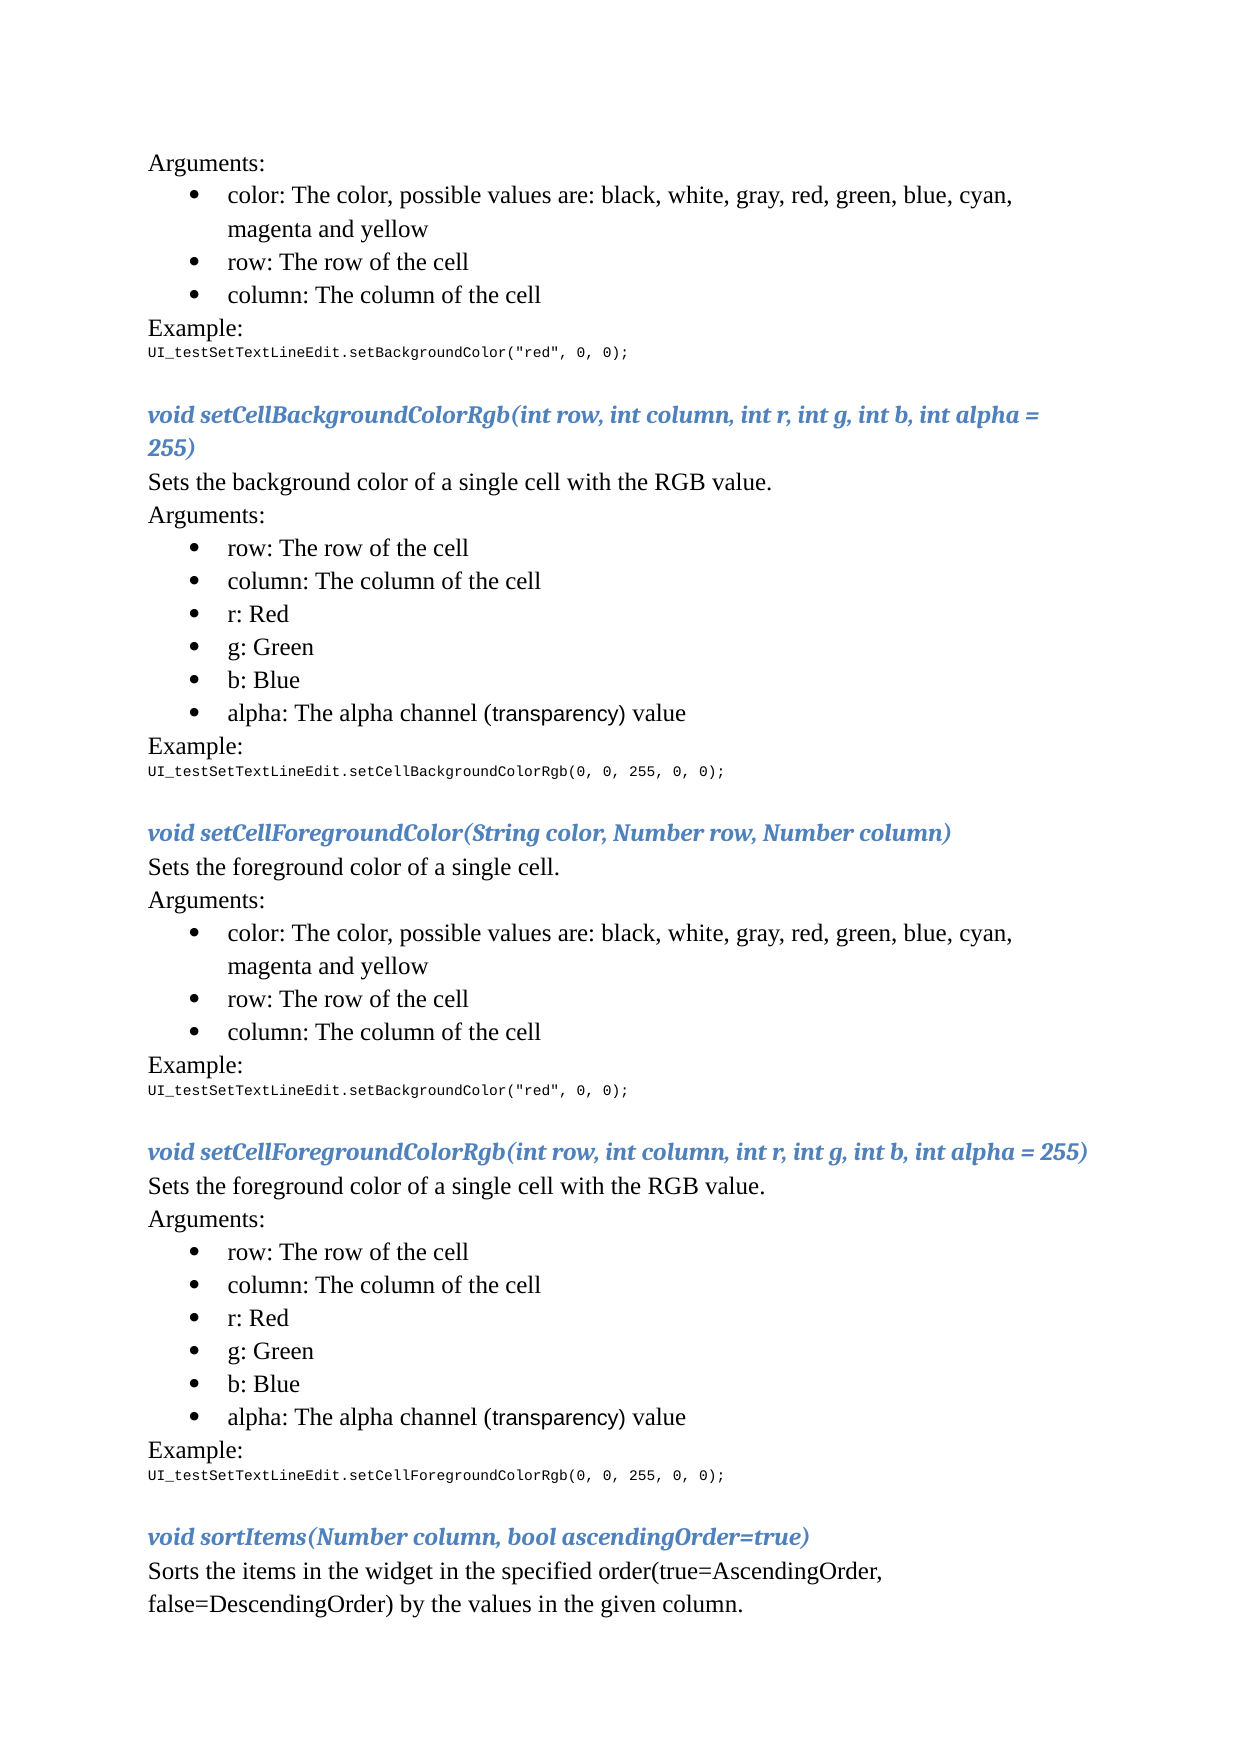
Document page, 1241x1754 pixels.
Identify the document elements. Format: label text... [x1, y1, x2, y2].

text Example: [148, 313, 1093, 341]
list column: The column of the cell [190, 1017, 1093, 1046]
list r: Red [190, 599, 1093, 627]
list b: Blue [190, 1369, 1093, 1398]
text Sets the foreground color of a single cell. [148, 852, 1093, 881]
text Sorts the items in the widget in the specified order(true=AscendingOrder, false=DescendingOrder) by the values in the given column. [148, 1556, 1093, 1618]
text UI_testSetTextLineEdit.setBackgroundColor("red", 0, 0); [148, 346, 1093, 362]
text Arguments: [148, 1204, 1093, 1233]
text UI_testSetTextLineEdit.setCellBackgroundColorRgb(0, 0, 255, 0, 0); [148, 764, 1093, 780]
text Sets the foreground color of a single cell with the RGB value. [148, 1171, 1093, 1199]
subtitle void setCellBackgroundColorRgb(int row, int column, int r, int g, int b, int alpha = 255) [148, 401, 1093, 462]
text Arguments: [148, 148, 1093, 176]
list g: Green [190, 632, 1093, 661]
text UI_testSetTextLineEdit.setCellForegroundColorRgb(0, 0, 255, 0, 0); [148, 1468, 1093, 1484]
list row: The row of the cell [190, 247, 1093, 275]
text Arguments: [148, 885, 1093, 913]
list column: The column of the cell [190, 280, 1093, 308]
list r: Red [190, 1303, 1093, 1332]
list color: The color, possible values are: black, white, gray, red, green, blue, cyan, magenta and yellow [190, 918, 1093, 979]
text UI_testSetTextLineEdit.setBackgroundColor("red", 0, 0); [148, 1083, 1093, 1099]
subtitle void setCellForegroundColorRgb(int row, int column, int r, int g, int b, int alpha = 255) [148, 1138, 1093, 1167]
subtitle void sortItems(Number column, bool ascendingOrder=true) [148, 1523, 1093, 1552]
list column: The column of the cell [190, 566, 1093, 594]
text Arguments: [148, 500, 1093, 528]
list color: The color, possible values are: black, white, gray, red, green, blue, cyan, magenta and yellow [190, 181, 1093, 242]
list row: The row of the cell [190, 1237, 1093, 1266]
text Sets the background color of a single cell with the RGB value. [148, 467, 1093, 495]
list column: The column of the cell [190, 1270, 1093, 1299]
list alpha: The alpha channel (transparency) value [190, 698, 1093, 727]
text Example: [148, 1050, 1093, 1079]
list g: Green [190, 1336, 1093, 1365]
list alpha: The alpha channel (transparency) value [190, 1402, 1093, 1431]
list row: The row of the cell [190, 984, 1093, 1013]
list row: The row of the cell [190, 533, 1093, 561]
list b: Blue [190, 665, 1093, 693]
subtitle void setCellForegroundColor(String color, Number row, Number column) [148, 819, 1093, 847]
text Example: [148, 731, 1093, 759]
text Example: [148, 1435, 1093, 1464]
